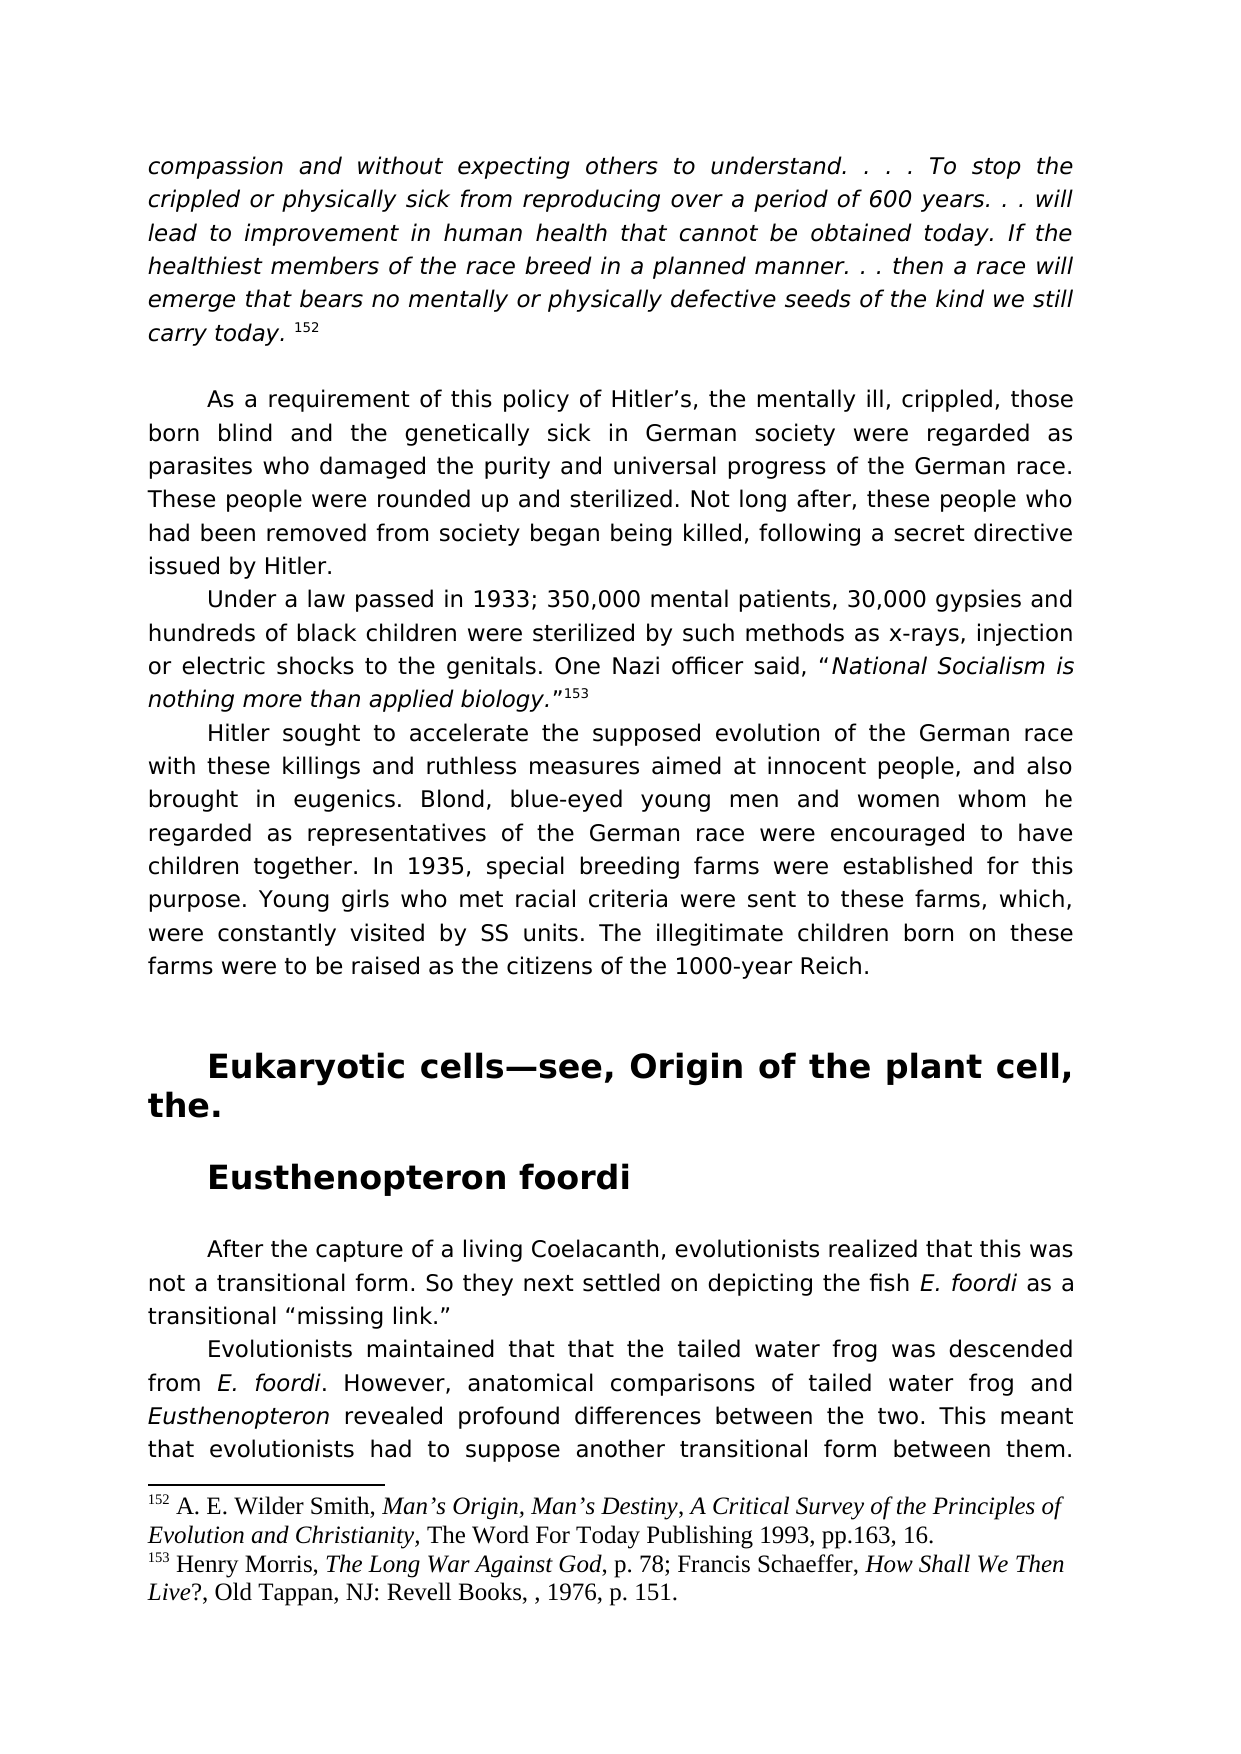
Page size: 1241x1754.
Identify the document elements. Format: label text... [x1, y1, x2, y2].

text Eusthenopteron foordi [148, 1159, 1075, 1198]
text Henry Morris, The Long War Against God, p. 78; Francis Schaeffer, How Shall We Then Live?, Old Tappan, NJ: Revell Books, , 1976, p. 151. [148, 1549, 1092, 1606]
text Evolutionists maintained that that the tailed water frog was descended from E. foordi. However, anatomical comparisons of tailed water frog and Eusthenopteron revealed profound differences between the two. This meant that evolutionists had to suppose another transitional form between them. [148, 1331, 1075, 1464]
text As a requirement of this policy of Hitler’s, the mentally ill, crippled, those born blind and the genetically sick in German society were regarded as parasites who damaged the purity and universal progress of the German race. These people were rounded up and sterilized. Not long after, these people who had been removed from society began being killed, following a secret directive issued by Hitler. [148, 381, 1075, 581]
text Eukaryotic cells—see, Origin of the plant cell, the. [148, 1048, 1075, 1125]
text Hitler sought to accelerate the supposed evolution of the German race with these killings and ruthless measures aimed at innocent people, and also brought in eugenics. Blond, blue-eyed young men and women whom he regarded as representatives of the German race were encouraged to have children together. In 1935, special breeding farms were established for this purpose. Young girls who met racial criteria were sent to these farms, which, were constantly visited by SS units. The illegitimate children born on these farms were to be raised as the citizens of the 1000-year Reich. [148, 714, 1075, 981]
text A. E. Wilder Smith, Man’s Origin, Man’s Destiny, A Critical Survey of the Principles of Evolution and Christianity, The Word For Today Publishing 1993, pp.163, 16. [148, 1491, 1092, 1549]
text After the capture of a living Coelacanth, evolutionists realized that this was not a transitional form. So they next settled on depicting the fish E. foordi as a transitional “missing link.” [148, 1231, 1075, 1331]
text compassion and without expecting others to understand. . . . To stop the crippled or physically sick from reproducing over a period of 600 years. . . will lead to improvement in human health that cannot be obtained today. If the healthiest members of the race breed in a planned manner. . . then a race will emerge that bears no mentally or physically defective seeds of the kind we still carry today. [148, 148, 1075, 348]
text Under a law passed in 1933; 350,000 mental patients, 30,000 gypsies and hundreds of black children were sterilized by such methods as x-rays, injection or electric shocks to the genitals. One Nazi officer said, “National Socialism is nothing more than applied biology.” [148, 581, 1075, 714]
